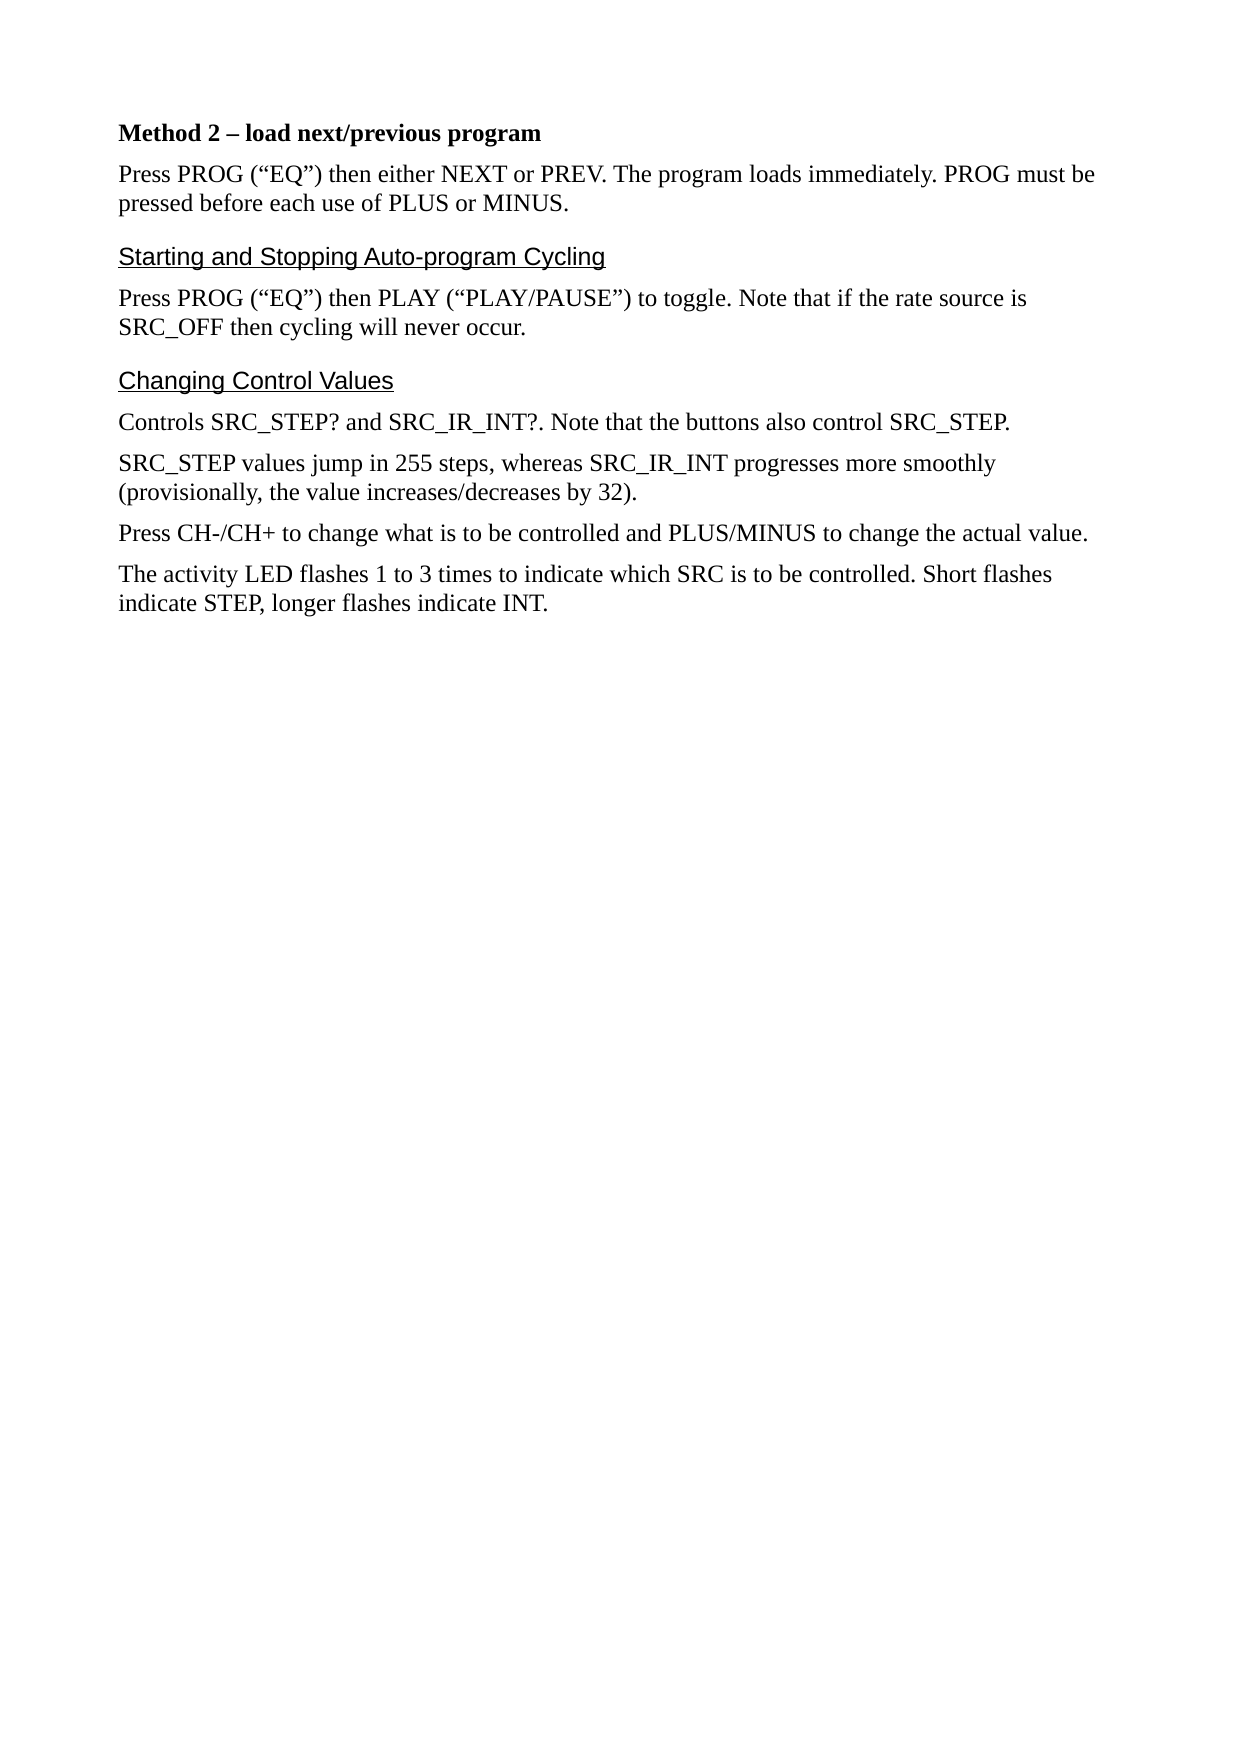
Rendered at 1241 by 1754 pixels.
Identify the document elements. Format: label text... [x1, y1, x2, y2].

text Press CH-/CH+ to change what is to be controlled and PLUS/MINUS to change the actual value. [118, 518, 1122, 547]
text Controls SRC_STEP? and SRC_IR_INT?. Note that the buttons also control SRC_STEP. [118, 407, 1122, 436]
subtitle Starting and Stopping Auto-program Cycling [118, 242, 1122, 271]
text Press PROG (“EQ”) then either NEXT or PREV. The program loads immediately. PROG must be pressed before each use of PLUS or MINUS. [118, 159, 1122, 217]
text Press PROG (“EQ”) then PLAY (“PLAY/PAUSE”) to toggle. Note that if the rate source is SRC_OFF then cycling will never occur. [118, 283, 1122, 341]
text Method 2 – load next/previous program [118, 118, 1122, 147]
text The activity LED flashes 1 to 3 times to indicate which SRC is to be controlled. Short flashes indicate STEP, longer flashes indicate INT. [118, 559, 1122, 617]
text SRC_STEP values jump in 255 steps, whereas SRC_IR_INT progresses more smoothly (provisionally, the value increases/decreases by 32). [118, 448, 1122, 506]
subtitle Changing Control Values [118, 366, 1122, 394]
